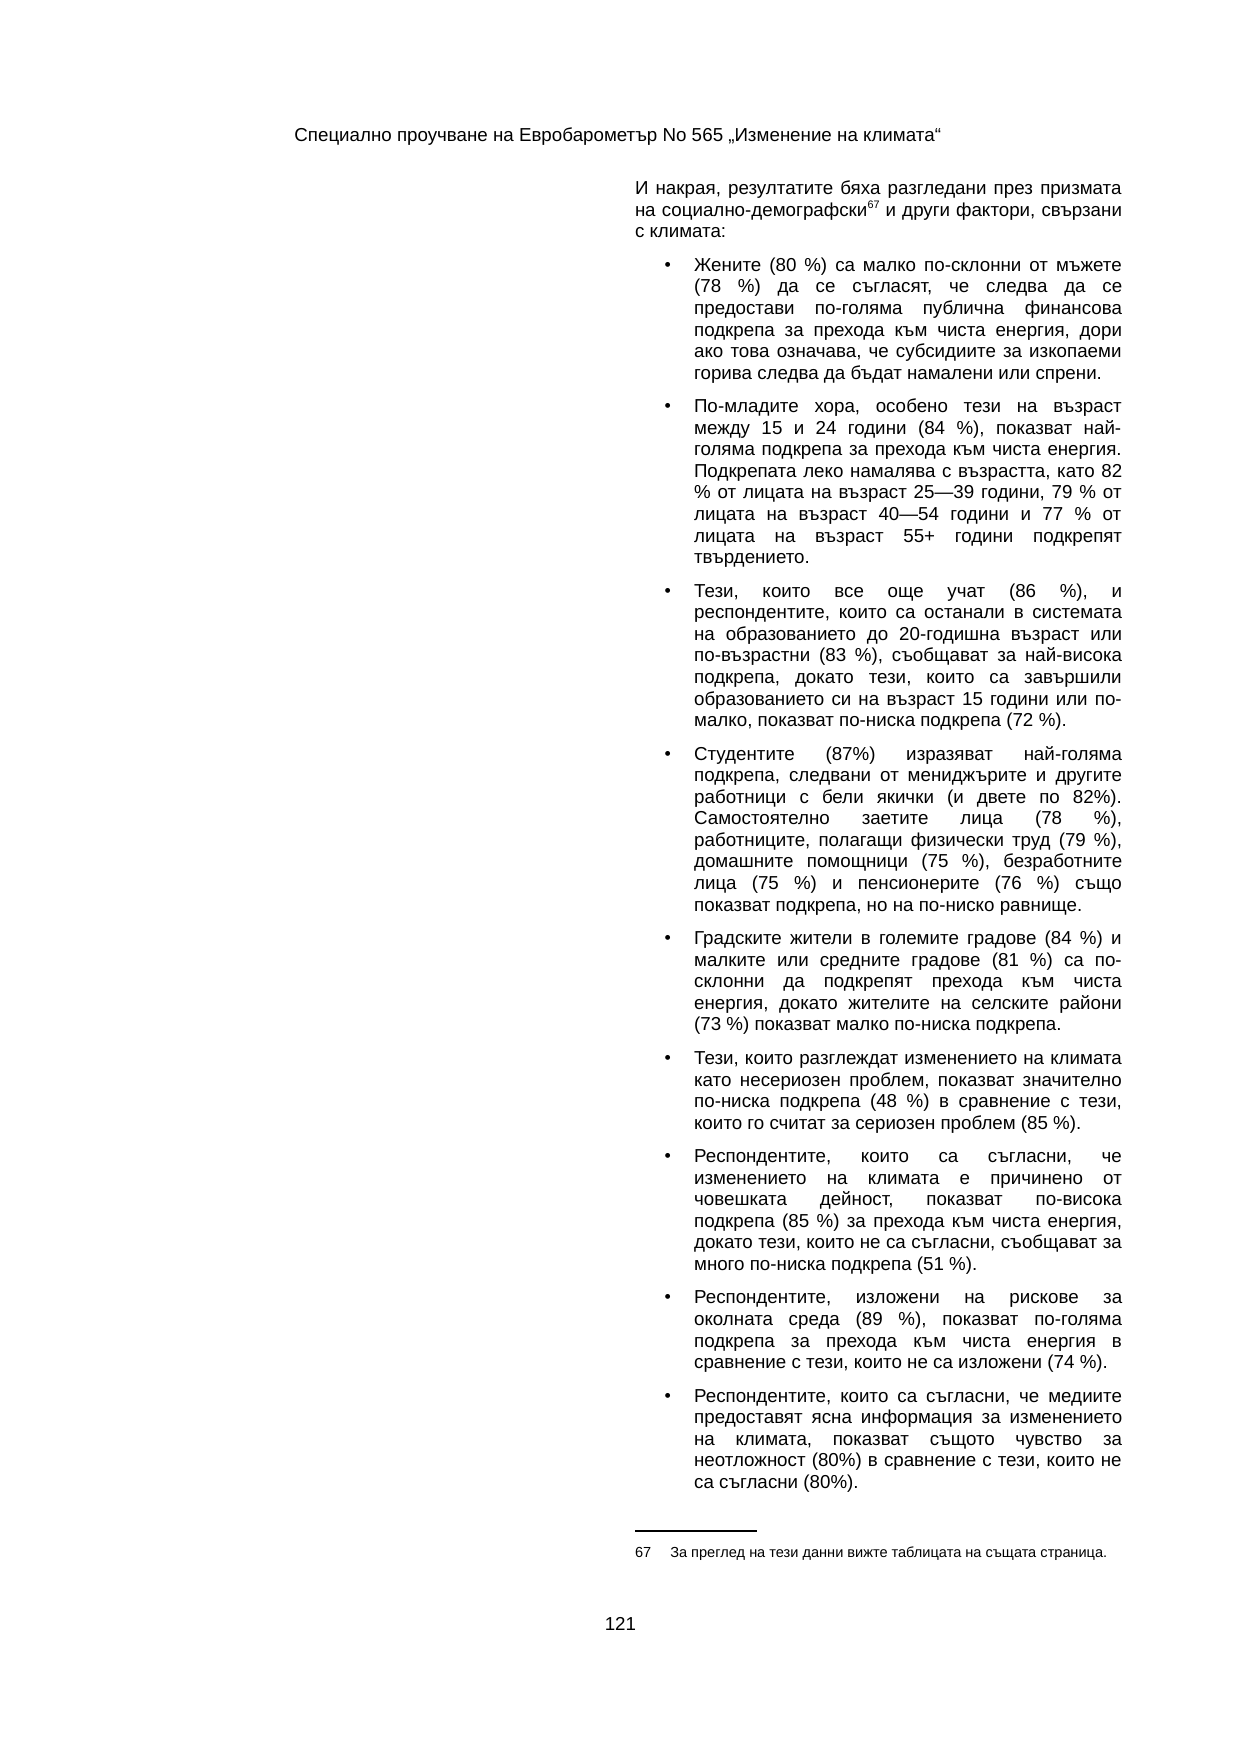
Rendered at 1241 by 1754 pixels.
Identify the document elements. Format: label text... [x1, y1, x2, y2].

text И накрая, резултатите бяха разгледани през призмата на социално-демографски и други фактори, свързани с климата: [635, 177, 1122, 242]
list По-младите хора, особено тези на възраст между 15 и 24 години (84 %), показват най-голяма подкрепа за прехода към чиста енергия. Подкрепата леко намалява с възрастта, като 82 % от лицата на възраст 25—39 години, 79 % от лицата на възраст 40—54 години и 77 % от лицата на възраст 55+ години подкрепят твърдението. [664, 395, 1122, 568]
list Студентите (87%) изразяват най-голяма подкрепа, следвани от мениджърите и другите работници с бели якички (и двете по 82%). Самостоятелно заетите лица (78 %), работниците, полагащи физически труд (79 %), домашните помощници (75 %), безработните лица (75 %) и пенсионерите (76 %) също показват подкрепа, но на по-ниско равнище. [664, 742, 1122, 915]
list Респондентите, които са съгласни, че изменението на климата е причинено от човешката дейност, показват по-висока подкрепа (85 %) за прехода към чиста енергия, докато тези, които не са съгласни, съобщават за много по-ниска подкрепа (51 %). [664, 1145, 1122, 1274]
list Жените (80 %) са малко по-склонни от мъжете (78 %) да се съгласят, че следва да се предостави по-голяма публична финансова подкрепа за прехода към чиста енергия, дори ако това означава, че субсидиите за изкопаеми горива следва да бъдат намалени или спрени. [664, 254, 1122, 383]
list Респондентите, които са съгласни, че медиите предоставят ясна информация за изменението на климата, показват същото чувство за неотложност (80%) в сравнение с тези, които не са съгласни (80%). [664, 1384, 1122, 1492]
list Тези, които разглеждат изменението на климата като несериозен проблем, показват значително по-ниска подкрепа (48 %) в сравнение с тези, които го считат за сериозен проблем (85 %). [664, 1047, 1122, 1133]
list Тези, които все още учат (86 %), и респондентите, които са останали в системата на образованието до 20-годишна възраст или по-възрастни (83 %), съобщават за най-висока подкрепа, докато тези, които са завършили образованието си на възраст 15 години или по-малко, показват по-ниска подкрепа (72 %). [664, 579, 1122, 731]
list Градските жители в големите градове (84 %) и малките или средните градове (81 %) са по-склонни да подкрепят прехода към чиста енергия, докато жителите на селските райони (73 %) показват малко по-ниска подкрепа. [664, 927, 1122, 1035]
text За преглед на тези данни вижте таблицата на същата страница. [635, 1543, 1122, 1560]
list Респондентите, изложени на рискове за околната среда (89 %), показват по-голяма подкрепа за прехода към чиста енергия в сравнение с тези, които не са изложени (74 %). [664, 1286, 1122, 1373]
